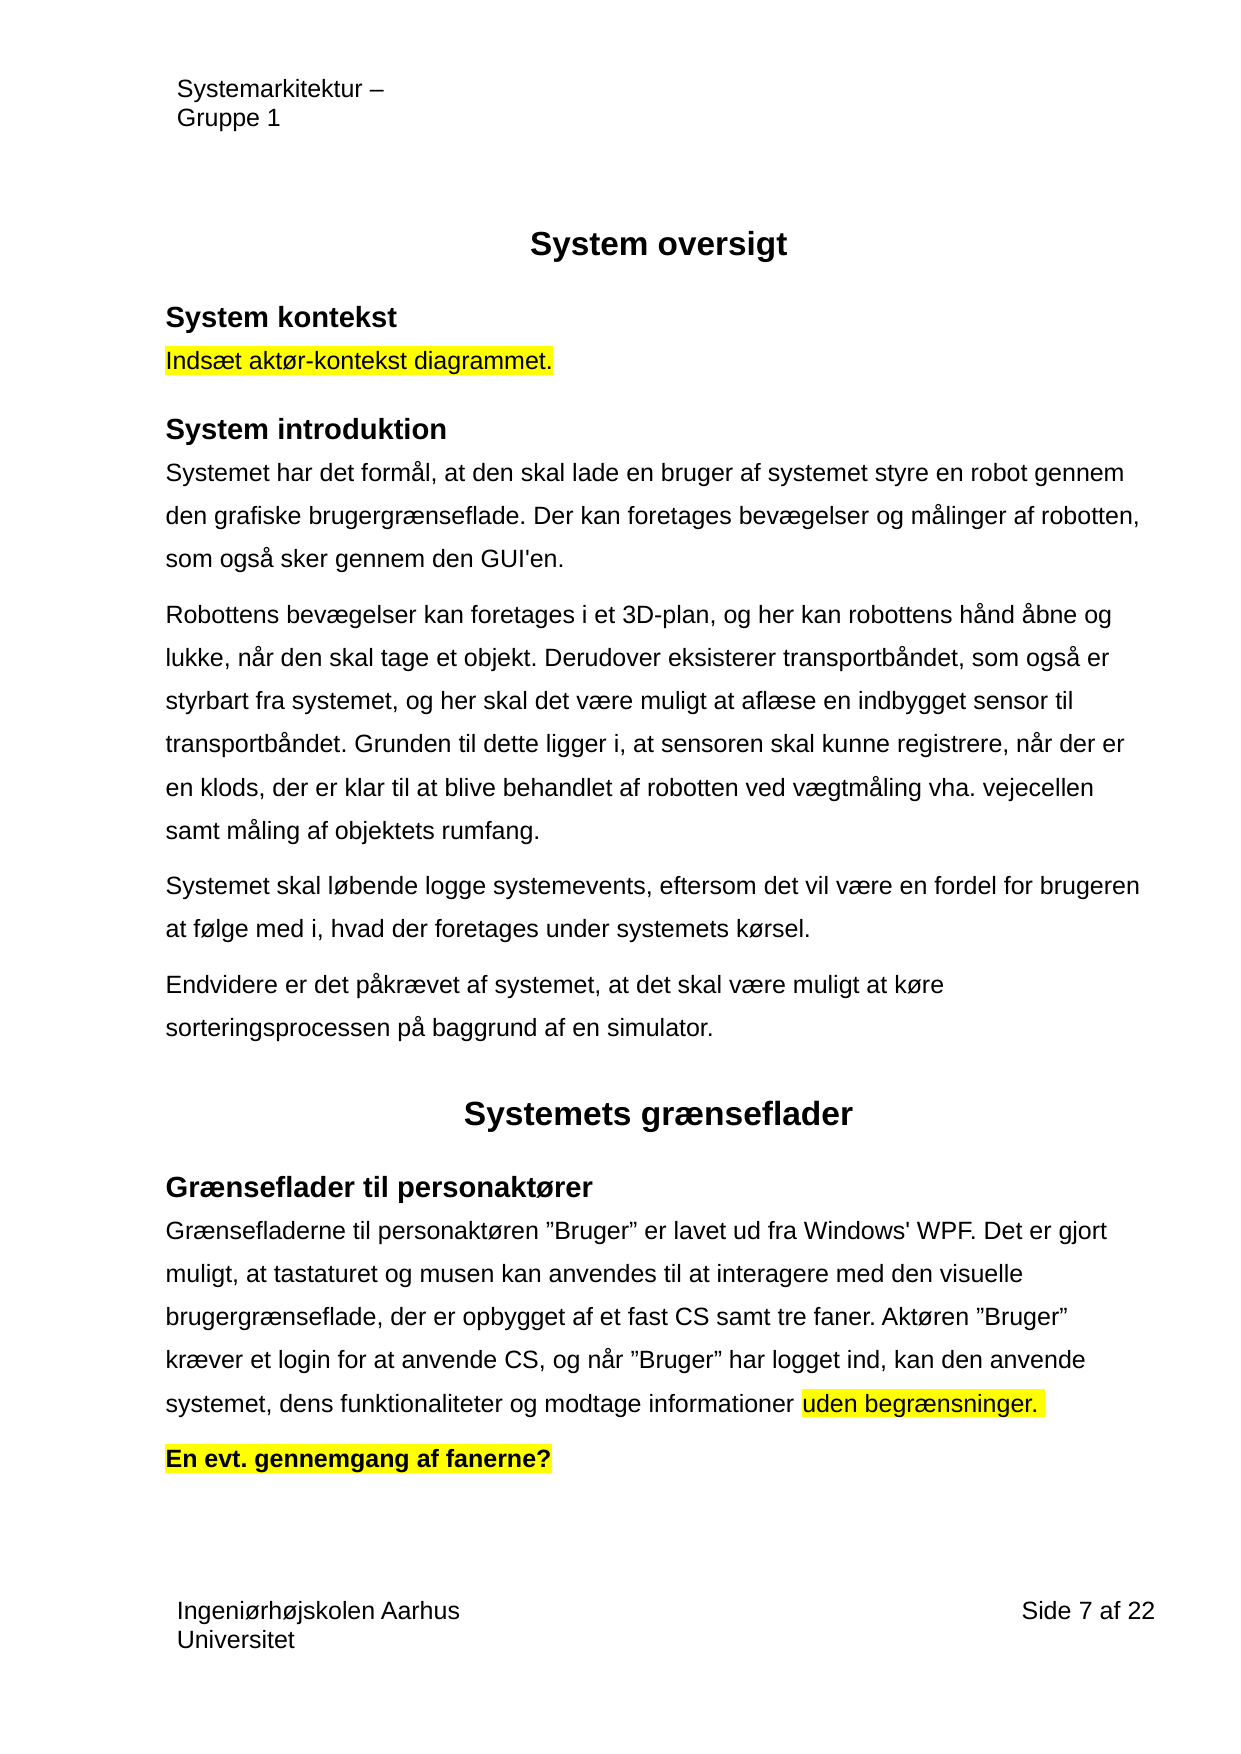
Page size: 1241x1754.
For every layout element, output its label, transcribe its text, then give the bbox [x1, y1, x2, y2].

text Indsæt aktør-kontekst diagrammet. [165, 346, 1152, 375]
text Grænsefladerne til personaktøren ”Bruger” er lavet ud fra Windows' WPF. Det er gjort muligt, at tastaturet og musen kan anvendes til at interagere med den visuelle brugergrænseflade, der er opbygget af et fast CS samt tre faner. Aktøren ”Bruger” kræver et login for at anvende CS, og når ”Bruger” har logget ind, kan den anvende systemet, dens funktionaliteter og modtage informationer uden begrænsninger. [165, 1216, 1152, 1417]
subtitle System oversigt [165, 224, 1152, 262]
text En evt. gennemgang af fanerne? [165, 1444, 1152, 1473]
subtitle Grænseflader til personaktører [165, 1170, 1152, 1203]
text Robottens bevægelser kan foretages i et 3D-plan, og her kan robottens hånd åbne og lukke, når den skal tage et objekt. Derudover eksisterer transportbåndet, som også er styrbart fra systemet, og her skal det være muligt at aflæse en indbygget sensor til transportbåndet. Grunden til dette ligger i, at sensoren skal kunne registrere, når der er en klods, der er klar til at blive behandlet af robotten ved vægtmåling vha. vejecellen samt måling af objektets rumfang. [165, 600, 1152, 844]
text Systemet skal løbende logge systemevents, eftersom det vil være en fordel for brugeren at følge med i, hvad der foretages under systemets kørsel. [165, 871, 1152, 943]
subtitle System introduktion [165, 412, 1152, 446]
text Endvidere er det påkrævet af systemet, at det skal være muligt at køre sorteringsprocessen på baggrund af en simulator. [165, 970, 1152, 1042]
text Systemet har det formål, at den skal lade en bruger af systemet styre en robot gennem den grafiske brugergrænseflade. Der kan foretages bevægelser og målinger af robotten, som også sker gennem den GUI'en. [165, 458, 1152, 573]
subtitle System kontekst [165, 300, 1152, 333]
subtitle Systemets grænseflader [165, 1094, 1152, 1132]
